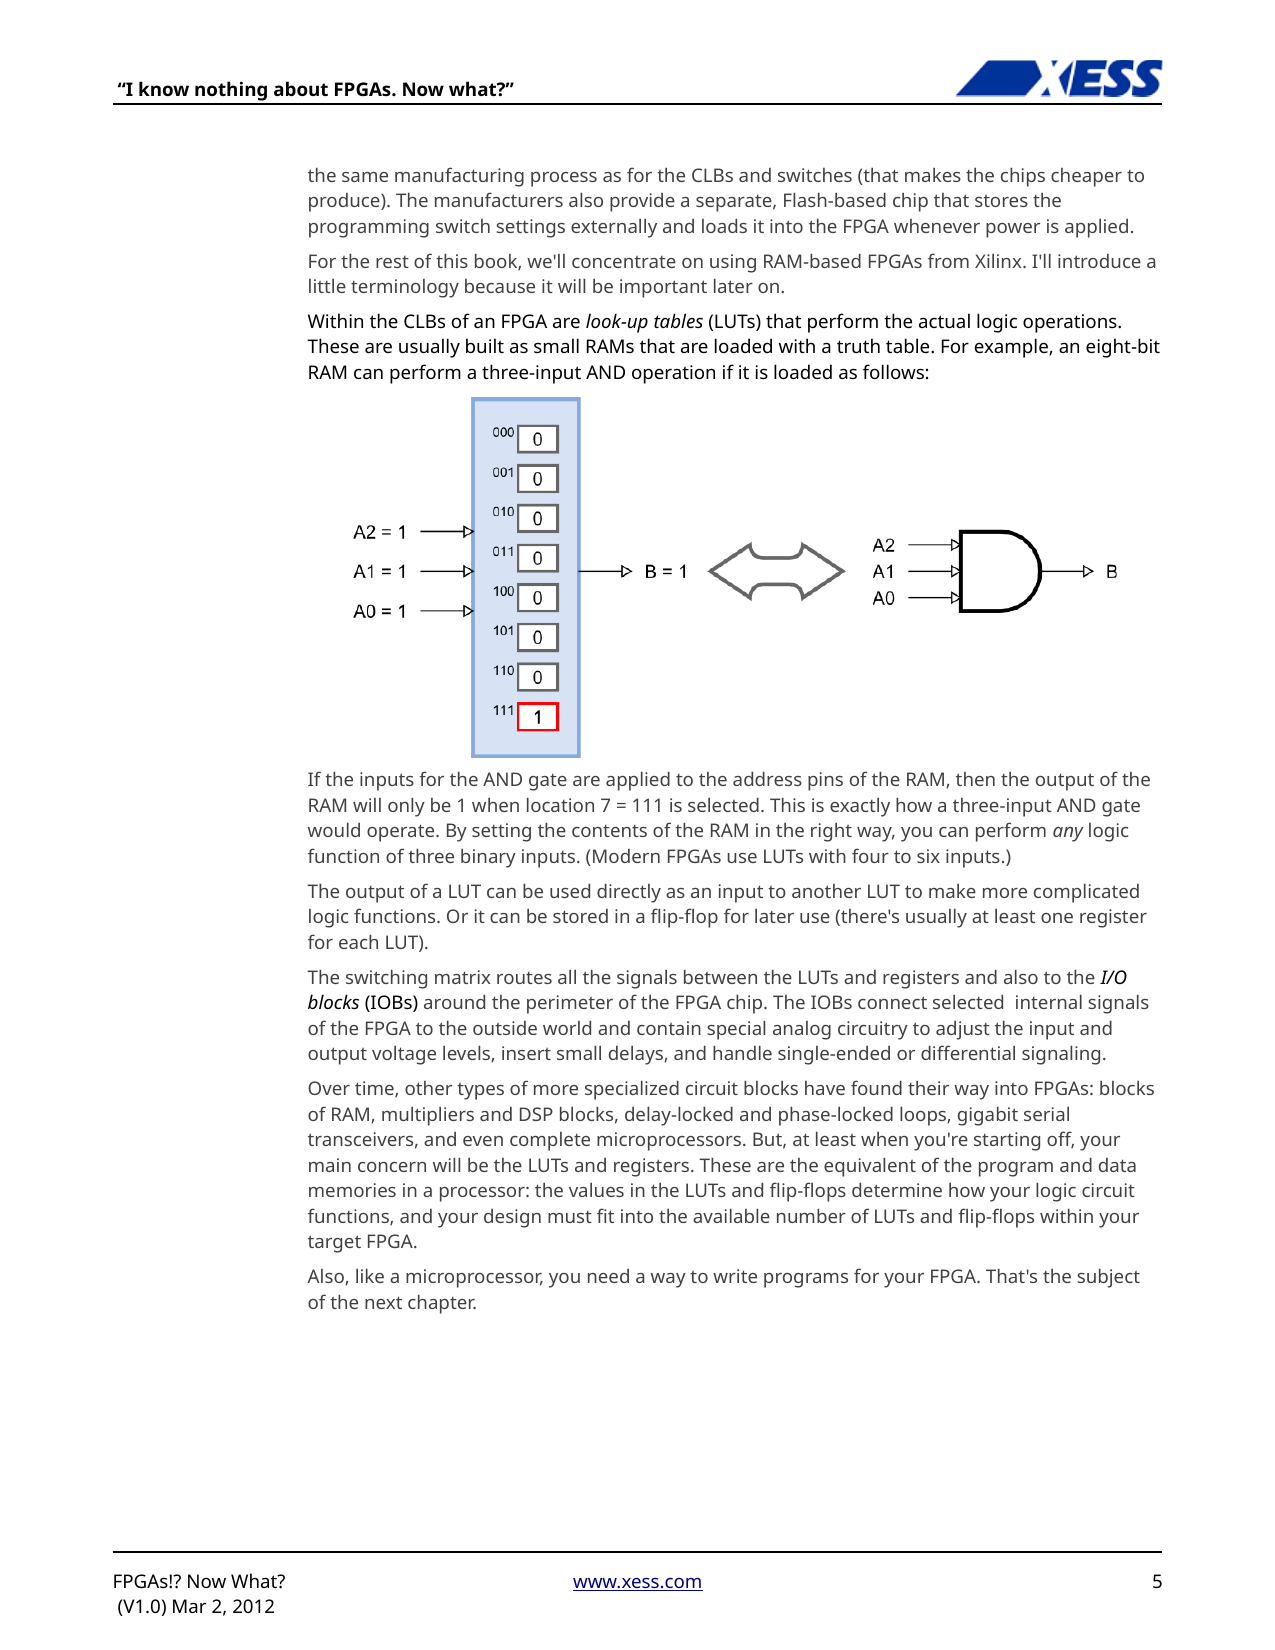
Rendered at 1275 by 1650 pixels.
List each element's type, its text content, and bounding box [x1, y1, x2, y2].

text The output of a LUT can be used directly as an input to another LUT to make more complicated logic functions. Or it can be stored in a flip-flop for later use (there's usually at least one register for each LUT). [307, 878, 1162, 955]
text the same manufacturing process as for the CLBs and switches (that makes the chips cheaper to produce). The manufacturers also provide a separate, Flash-based chip that stores the programming switch settings externally and loads it into the FPGA whenever power is applied. [307, 162, 1162, 238]
text Within the CLBs of an FPGA are look-up tables (LUTs) that perform the actual logic operations. These are usually built as small RAMs that are loaded with a truth table. For example, an eight-bit RAM can perform a three-input AND operation if it is loaded as follows: [307, 308, 1162, 385]
text Also, like a microprocessor, you need a way to write programs for your FPGA. That's the subject of the next chapter. [307, 1264, 1162, 1315]
text The switching matrix routes all the signals between the LUTs and registers and also to the I/O blocks (IOBs) around the perimeter of the FPGA chip. The IOBs connect selected internal signals of the FPGA to the outside world and contain special analog circuitry to adjust the input and output voltage levels, insert small delays, and handle single-ended or differential signaling. [307, 964, 1162, 1066]
picture [955, 60, 1163, 97]
picture [353, 397, 1117, 758]
text Over time, other types of more specialized circuit blocks have found their way into FPGAs: blocks of RAM, multipliers and DSP blocks, delay-locked and phase-locked loops, gigabit serial transceivers, and even complete microprocessors. But, at least when you're starting off, your main concern will be the LUTs and registers. These are the equivalent of the program and data memories in a processor: the values in the LUTs and flip-flops determine how your logic circuit functions, and your design must fit into the available number of LUTs and flip-flops within your target FPGA. [307, 1076, 1162, 1254]
text If the inputs for the AND gate are applied to the address pins of the RAM, then the output of the RAM will only be 1 when location 7 = 111 is selected. This is exactly how a three-input AND gate would operate. By setting the contents of the RAM in the right way, you can perform any logic function of three binary inputs. (Modern FPGAs use LUTs with four to six inputs.) [307, 767, 1162, 869]
text For the rest of this book, we'll concentrate on using RAM-based FPGAs from Xilinx. I'll introduce a little terminology because it will be important later on. [307, 248, 1162, 299]
